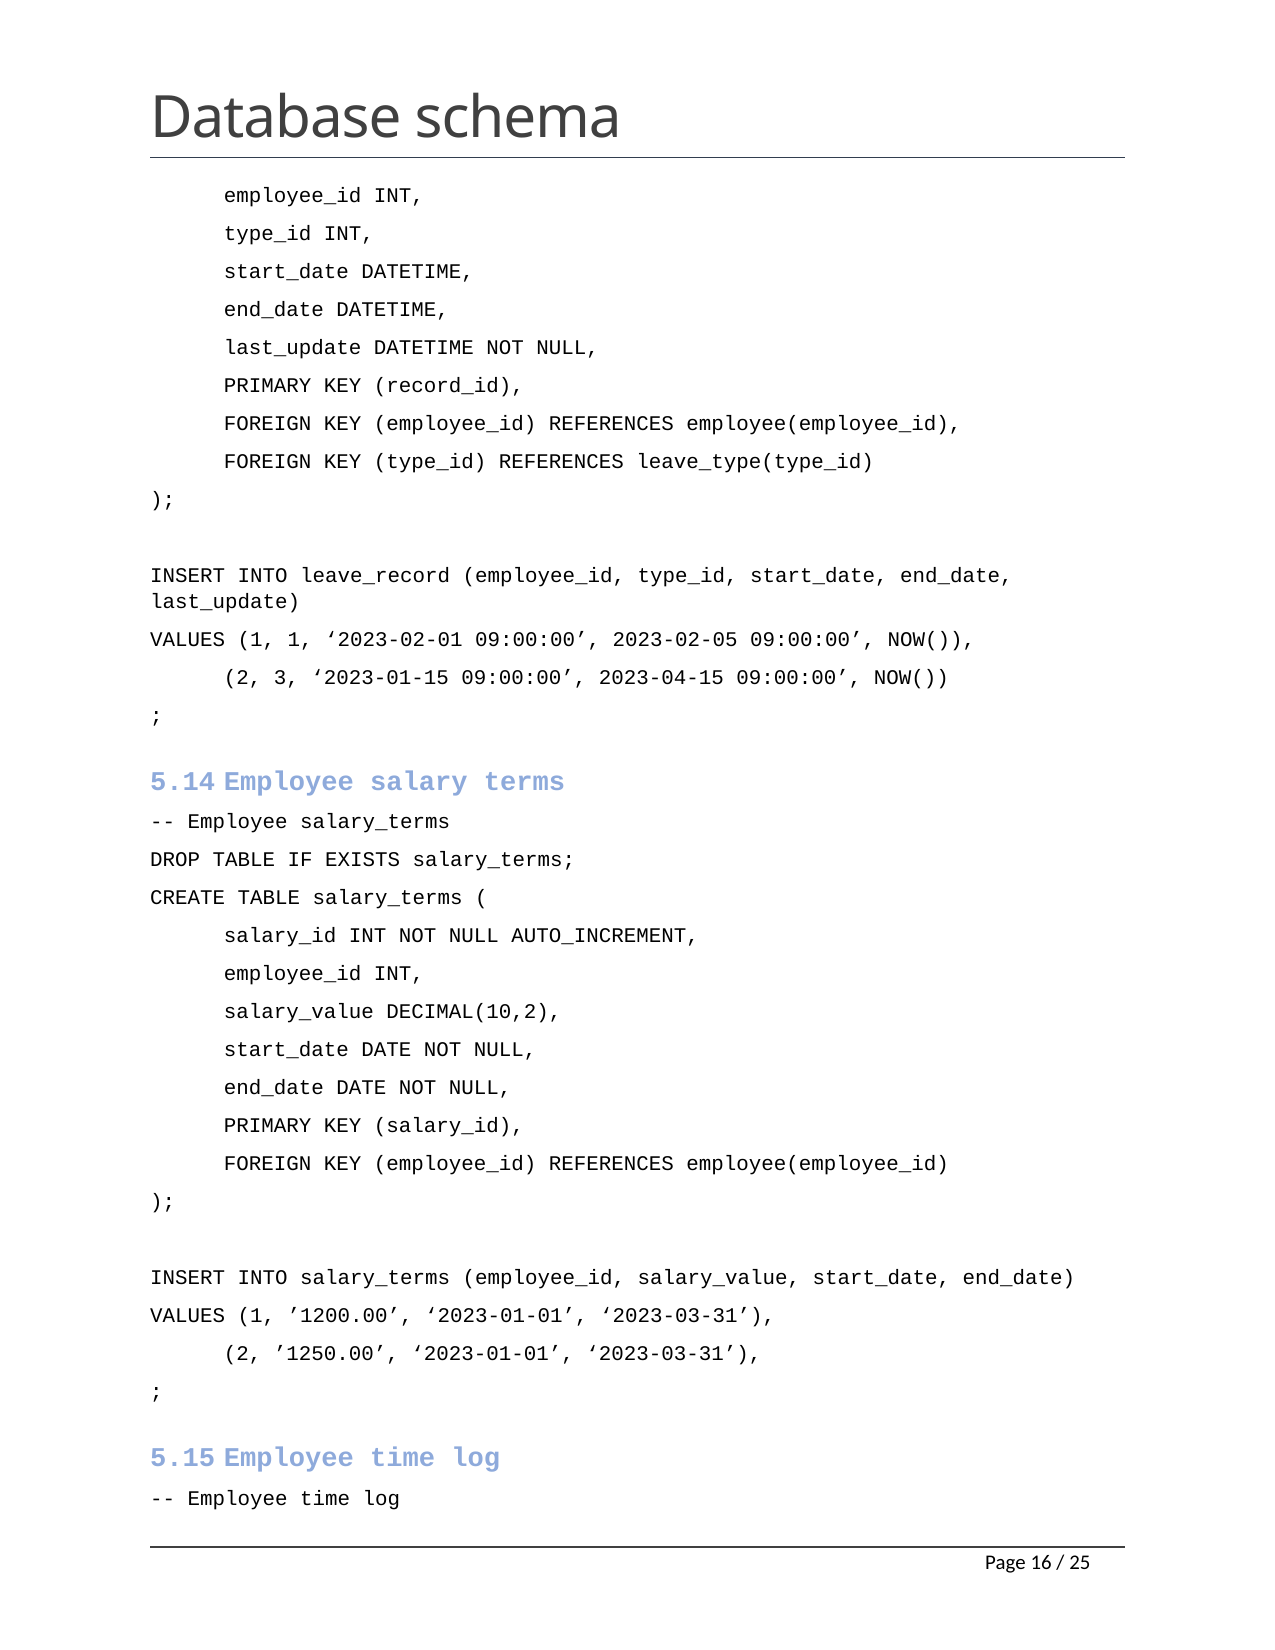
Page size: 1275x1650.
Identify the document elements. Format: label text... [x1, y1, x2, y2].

text PRIMARY KEY (salary_id), [150, 1115, 1125, 1139]
text ); [150, 1191, 1125, 1215]
text end_date DATE NOT NULL, [224, 1077, 1125, 1101]
text -- Employee salary_terms [150, 811, 1125, 834]
text salary_id INT NOT NULL AUTO_INCREMENT, [150, 925, 1125, 949]
text CREATE TABLE salary_terms ( [150, 887, 1125, 911]
text FOREIGN KEY (type_id) REFERENCES leave_type(type_id) [150, 451, 1125, 475]
text DROP TABLE IF EXISTS salary_terms; [150, 849, 1125, 873]
subtitle Employee salary terms [150, 768, 1125, 798]
text FOREIGN KEY (employee_id) REFERENCES employee(employee_id) [150, 1153, 1125, 1177]
subtitle Employee time log [150, 1444, 1125, 1475]
text end_date DATETIME, [150, 299, 1125, 323]
text -- Employee time log [150, 1487, 1125, 1511]
text ; [150, 705, 1125, 728]
text start_date DATE NOT NULL, [224, 1039, 1125, 1063]
text (2, 3, ‘2023-01-15 09:00:00’, 2023-04-15 09:00:00’, NOW()) [150, 667, 1125, 690]
text PRIMARY KEY (record_id), [150, 375, 1125, 399]
text FOREIGN KEY (employee_id) REFERENCES employee(employee_id), [150, 413, 1125, 437]
text start_date DATETIME, [150, 261, 1125, 284]
text ; [150, 1381, 1125, 1405]
text last_update DATETIME NOT NULL, [224, 337, 1125, 361]
text employee_id INT, [150, 185, 1125, 208]
text ); [150, 489, 1125, 513]
text VALUES (1, 1, ‘2023-02-01 09:00:00’, 2023-02-05 09:00:00’, NOW()), [150, 629, 1125, 652]
text (2, ’1250.00’, ‘2023-01-01’, ‘2023-03-31’), [150, 1343, 1125, 1367]
text INSERT INTO salary_terms (employee_id, salary_value, start_date, end_date) [150, 1267, 1125, 1291]
text INSERT INTO leave_record (employee_id, type_id, start_date, end_date, last_update) [150, 565, 1125, 614]
text employee_id INT, [150, 963, 1125, 987]
text VALUES (1, ’1200.00’, ‘2023-01-01’, ‘2023-03-31’), [150, 1305, 1125, 1329]
text salary_value DECIMAL(10,2), [150, 1001, 1125, 1025]
text type_id INT, [150, 223, 1125, 247]
